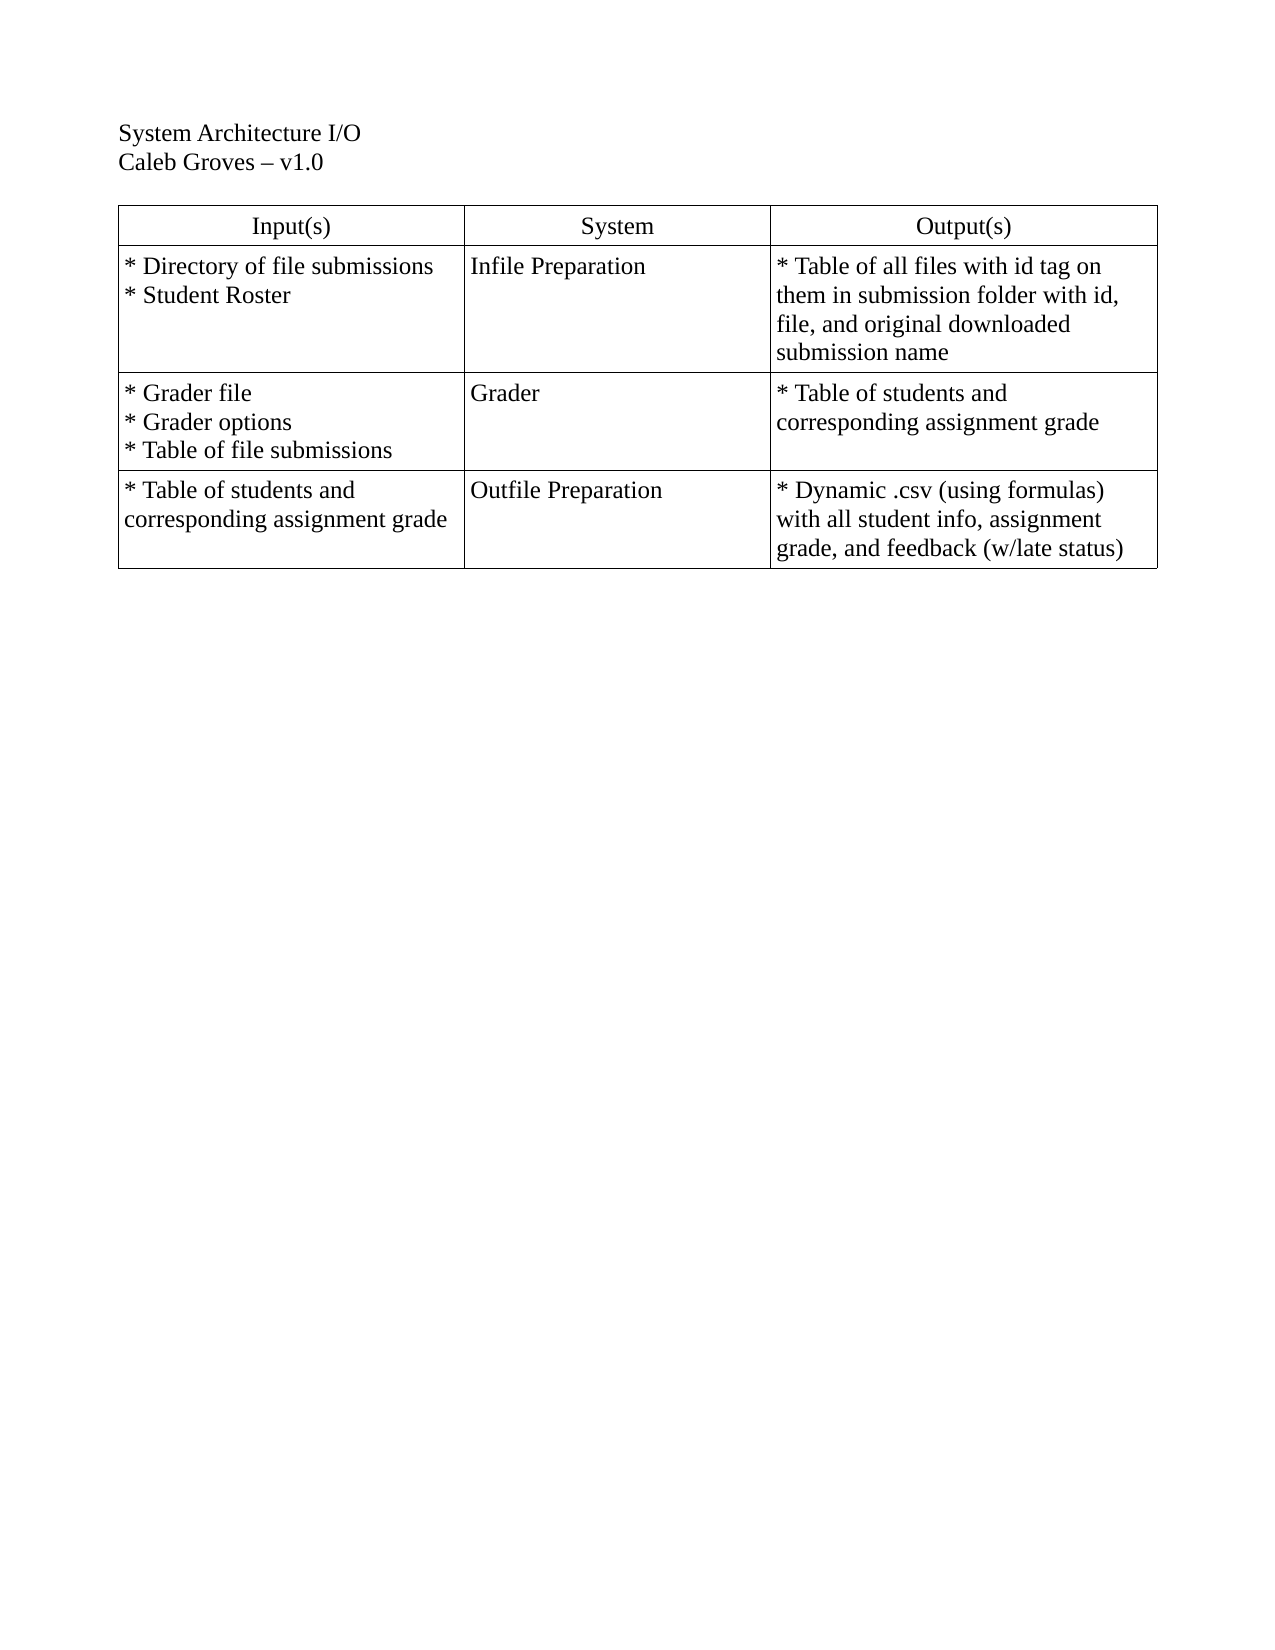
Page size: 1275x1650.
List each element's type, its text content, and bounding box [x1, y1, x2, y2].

table_cell Outfile Preparation [465, 471, 770, 568]
table_header System [465, 206, 770, 245]
table_cell * Grader file * Grader options * Table of file submissions [119, 373, 464, 470]
table_cell Infile Preparation [465, 246, 770, 372]
table_cell * Table of students and corresponding assignment grade [771, 373, 1157, 470]
table_cell * Table of students and corresponding assignment grade [119, 471, 464, 568]
table_cell * Directory of file submissions * Student Roster [119, 246, 464, 372]
table_header Output(s) [771, 206, 1157, 245]
table_header Input(s) [119, 206, 464, 245]
table_cell Grader [465, 373, 770, 470]
table_cell * Dynamic .csv (using formulas) with all student info, assignment grade, and feedback (w/late status) [771, 471, 1157, 568]
table_cell * Table of all files with id tag on them in submission folder with id, file, and original downloaded submission name [771, 246, 1157, 372]
